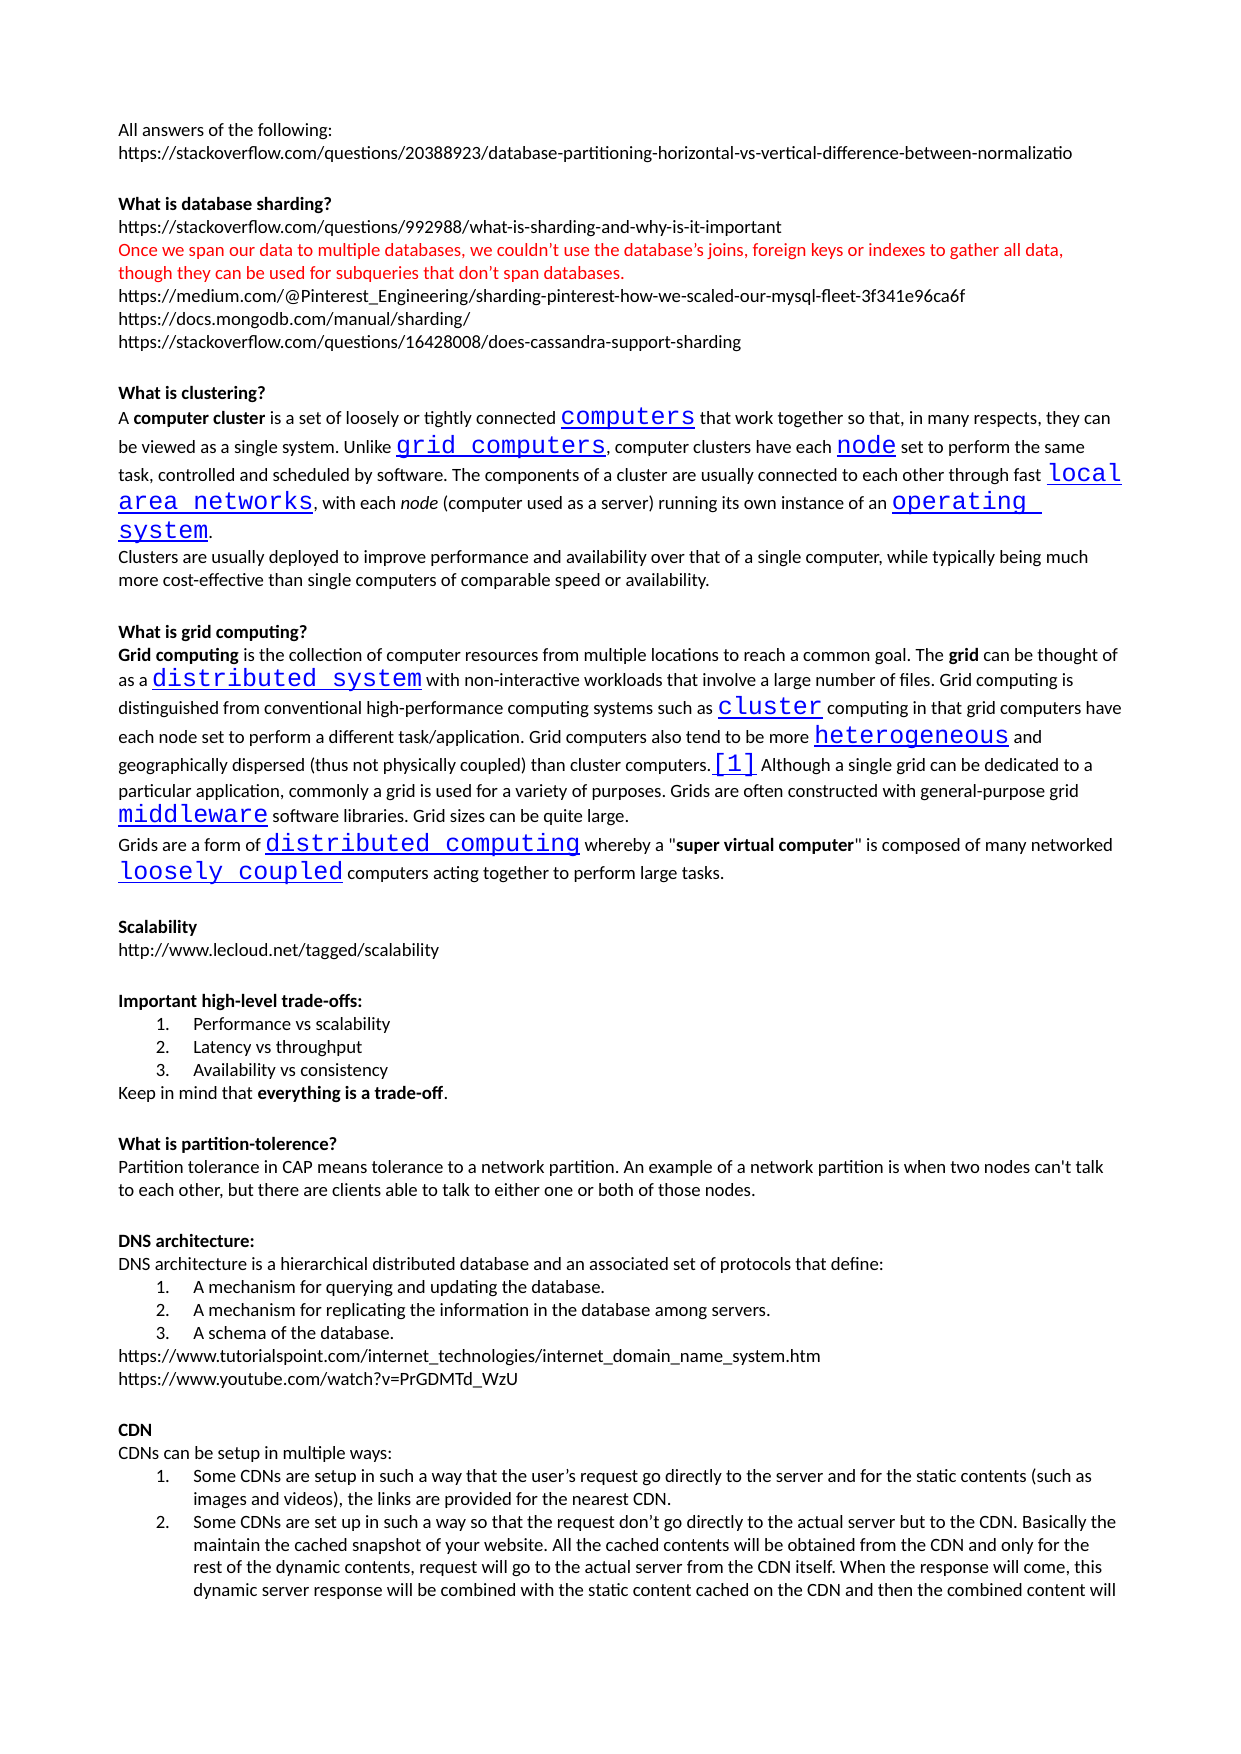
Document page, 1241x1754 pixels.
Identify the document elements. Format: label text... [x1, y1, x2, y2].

text Once we span our data to multiple databases, we couldn’t use the database’s joins, foreign keys or indexes to gather all data, though they can be used for subqueries that don’t span databases. [118, 238, 1122, 284]
text https://stackoverflow.com/questions/16428008/does-cassandra-support-sharding [118, 330, 1122, 353]
text What is partition-tolerence? [118, 1132, 1122, 1155]
list Latency vs throughput [156, 1035, 1122, 1058]
text Scalability [118, 915, 1122, 938]
text DNS architecture: [118, 1229, 1122, 1252]
text Grids are a form of distributed computing whereby a "super virtual computer" is composed of many networked loosely coupled computers acting together to perform large tasks. [118, 830, 1122, 887]
text https://medium.com/@Pinterest_Engineering/sharding-pinterest-how-we-scaled-our-mysql-fleet-3f341e96ca6f [118, 284, 1122, 307]
list A schema of the database. [156, 1321, 1122, 1344]
text https://docs.mongodb.com/manual/sharding/ [118, 307, 1122, 330]
text https://www.youtube.com/watch?v=PrGDMTd_WzU [118, 1367, 1122, 1390]
text https://stackoverflow.com/questions/992988/what-is-sharding-and-why-is-it-important [118, 215, 1122, 238]
text Grid computing is the collection of computer resources from multiple locations to reach a common goal. The grid can be thought of as a distributed system with non-interactive workloads that involve a large number of files. Grid computing is distinguished from conventional high-performance computing systems such as cluster computing in that grid computers have each node set to perform a different task/application. Grid computers also tend to be more heterogeneous and geographically dispersed (thus not physically coupled) than cluster computers.[1] Although a single grid can be dedicated to a particular application, commonly a grid is used for a variety of purposes. Grids are often constructed with general-purpose grid middleware software libraries. Grid sizes can be quite large. [118, 643, 1122, 830]
text A computer cluster is a set of loosely or tightly connected computers that work together so that, in many respects, they can be viewed as a single system. Unlike grid computers, computer clusters have each node set to perform the same task, controlled and scheduled by software. The components of a cluster are usually connected to each other through fast local area networks, with each node (computer used as a server) running its own instance of an operating system. [118, 404, 1122, 546]
text CDNs can be setup in multiple ways: [118, 1441, 1122, 1464]
list Some CDNs are setup in such a way that the user’s request go directly to the server and for the static contents (such as images and videos), the links are provided for the nearest CDN. [156, 1464, 1122, 1510]
text https://www.tutorialspoint.com/internet_technologies/internet_domain_name_system.htm [118, 1344, 1122, 1367]
list Performance vs scalability [156, 1012, 1122, 1035]
text http://www.lecloud.net/tagged/scalability [118, 938, 1122, 961]
text Partition tolerance in CAP means tolerance to a network partition. An example of a network partition is when two nodes can't talk to each other, but there are clients able to talk to either one or both of those nodes. [118, 1155, 1122, 1201]
list Some CDNs are set up in such a way so that the request don’t go directly to the actual server but to the CDN. Basically the maintain the cached snapshot of your website. All the cached contents will be obtained from the CDN and only for the rest of the dynamic contents, request will go to the actual server from the CDN itself. When the response will come, this dynamic server response will be combined with the static content cached on the CDN and then the combined content will [156, 1510, 1122, 1601]
text Keep in mind that everything is a trade-off. [118, 1081, 1122, 1104]
text DNS architecture is a hierarchical distributed database and an associated set of protocols that define: [118, 1252, 1122, 1275]
text All answers of the following: [118, 118, 1122, 141]
text Clusters are usually deployed to improve performance and availability over that of a single computer, while typically being much more cost-effective than single computers of comparable speed or availability. [118, 546, 1122, 591]
list A mechanism for replicating the information in the database among servers. [156, 1298, 1122, 1321]
text CDN [118, 1418, 1122, 1441]
text What is database sharding? [118, 192, 1122, 215]
text Important high-level trade-offs: [118, 989, 1122, 1012]
text What is clustering? [118, 381, 1122, 404]
list Availability vs consistency [156, 1058, 1122, 1081]
text https://stackoverflow.com/questions/20388923/database-partitioning-horizontal-vs-vertical-difference-between-normalizatio [118, 141, 1122, 164]
list A mechanism for querying and updating the database. [156, 1275, 1122, 1298]
text What is grid computing? [118, 620, 1122, 643]
